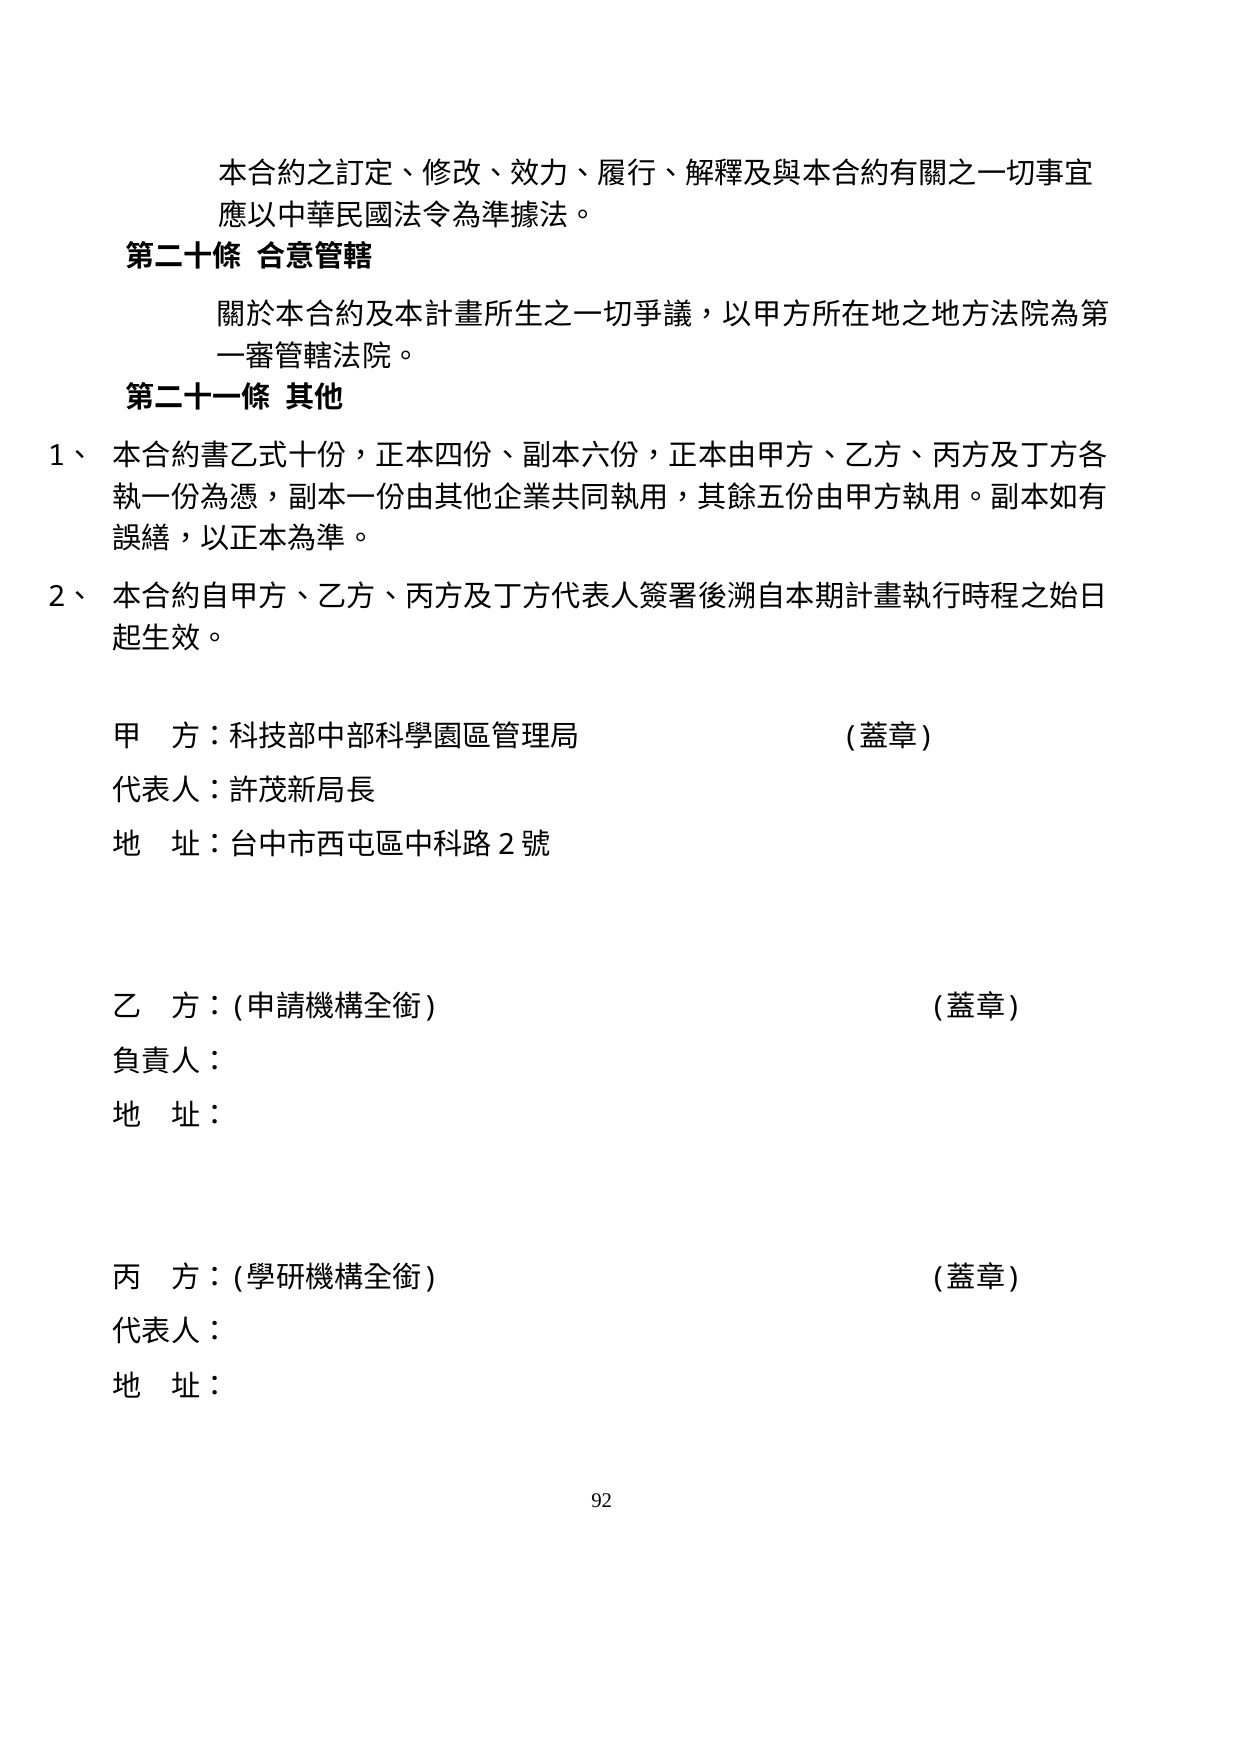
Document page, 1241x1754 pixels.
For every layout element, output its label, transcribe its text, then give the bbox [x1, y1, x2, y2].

text 關於本合約及本計畫所生之一切爭議，以甲方所在地之地方法院為第一審管轄法院。 [216, 291, 1110, 374]
list 本合約書乙式十份，正本四份、副本六份，正本由甲方、乙方、丙方及丁方各執一份為憑，副本一份由其他企業共同執用，其餘五份由甲方執用。副本如有誤繕，以正本為準。 [48, 432, 1110, 557]
text 丙 方：(學研機構全銜) (蓋章) [112, 1254, 1128, 1296]
text 代表人：許茂新局長 [112, 767, 1128, 808]
list 本合約自甲方、乙方、丙方及丁方代表人簽署後溯自本期計畫執行時程之始日起生效。 [48, 573, 1110, 656]
text 負責人： [112, 1038, 1128, 1079]
text 甲 方：科技部中部科學園區管理局 (蓋章) [112, 713, 1128, 754]
text 代表人： [112, 1308, 1128, 1350]
text 地 址：台中市西屯區中科路2號 [112, 821, 1128, 863]
subtitle 第二十條 合意管轄 [125, 233, 1128, 275]
subtitle 第二十一條 其他 [125, 374, 1128, 416]
text 本合約之訂定、修改、效力、履行、解釋及與本合約有關之一切事宜應以中華民國法令為準據法。 [218, 150, 1110, 233]
text 地 址： [112, 1092, 1128, 1133]
text 地 址： [112, 1363, 1128, 1404]
text 乙 方：(申請機構全銜) (蓋章) [112, 983, 1128, 1025]
